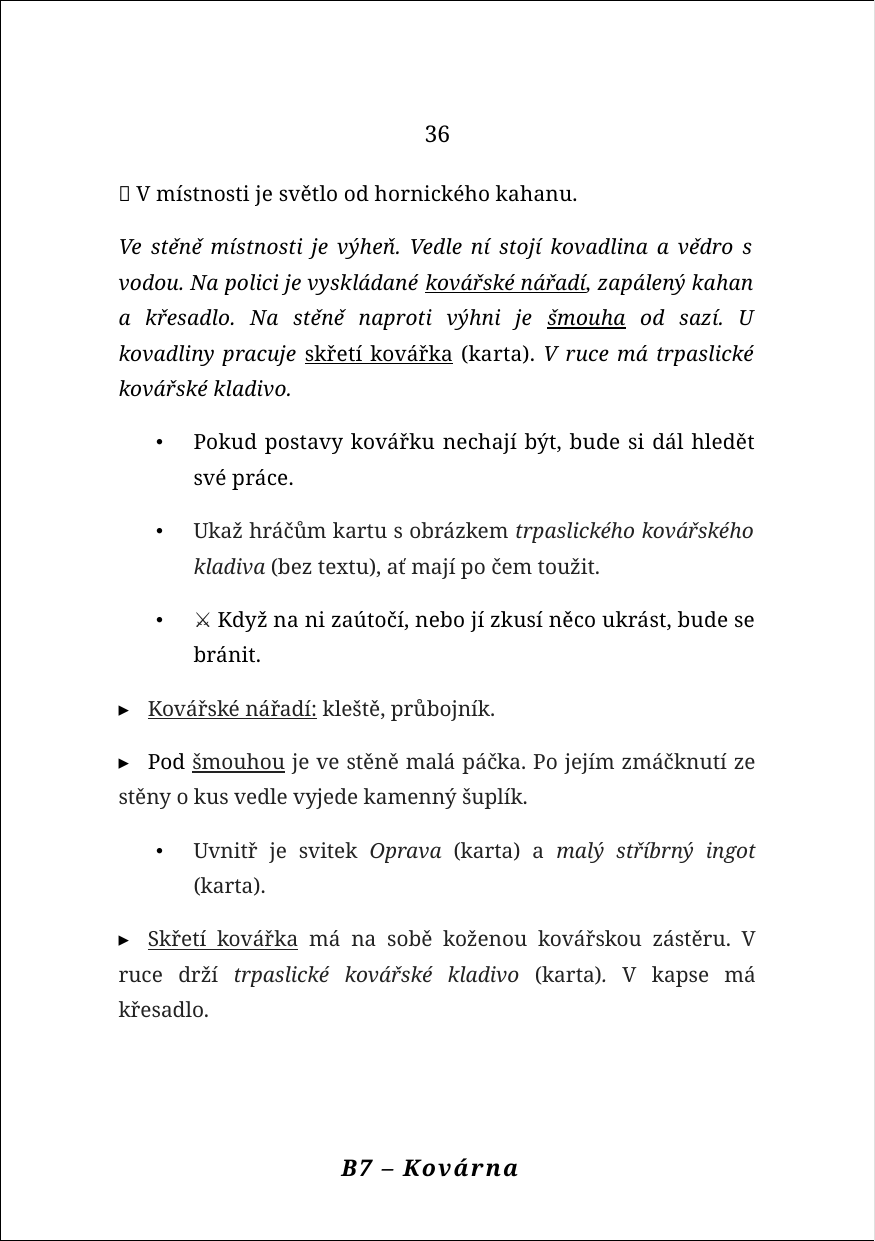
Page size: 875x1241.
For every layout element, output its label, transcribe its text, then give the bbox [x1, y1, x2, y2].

text ▸ Skřetí kovářka má na sobě koženou kovářskou zástěru. V ruce drží trpaslické kovářské kladivo (karta). V kapse má křesadlo. [118, 924, 756, 1024]
text ▸ Pod šmouhou je ve stěně malá páčka. Po jejím zmáčknutí ze stěny o kus vedle vyjede kamenný šuplík. [118, 747, 756, 811]
text ▸ Kovářské nářadí: kleště, průbojník. [118, 694, 756, 722]
text 💡 V místnosti je světlo od hornického kahanu. [118, 179, 756, 207]
text Ve stěně místnosti je výheň. Vedle ní stojí kovadlina a vědro s vodou. Na polici je vyskládané kovářské nářadí, zapálený kahan a křesadlo. Na stěně naproti výhni je šmouha od sazí. U kovadliny pracuje skřetí kovářka (karta). V ruce má trpaslické kovářské kladivo. [118, 232, 756, 403]
list Pokud postavy kovářku nechají být, bude si dál hledět své práce. [156, 427, 756, 491]
list Uvnitř je svitek Oprava (karta) a malý stříbrný ingot (karta). [156, 836, 756, 900]
list ⚔ Když na ni zaútočí, nebo jí zkusí něco ukrást, bude se bránit. [156, 605, 756, 669]
list Ukaž hráčům kartu s obrázkem trpaslického kovářského kladiva (bez textu), ať mají po čem toužit. [156, 516, 756, 580]
